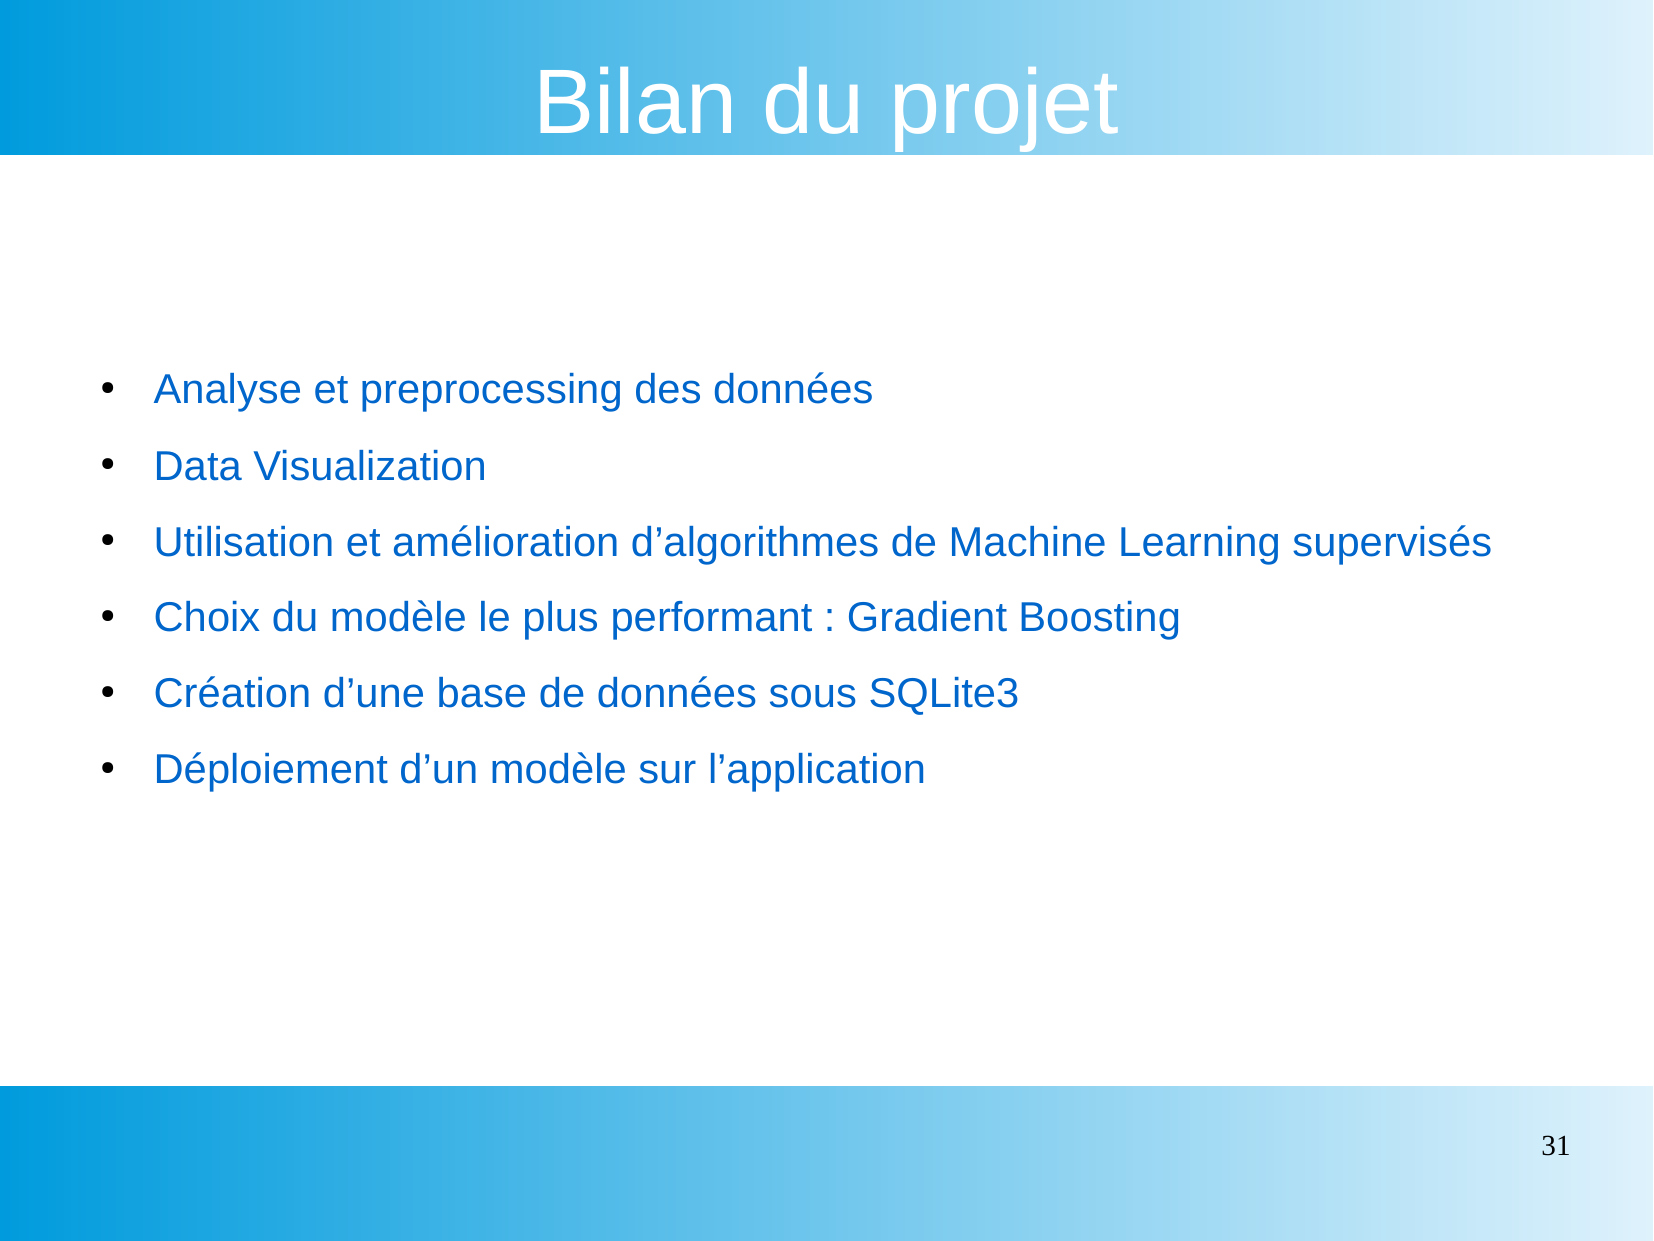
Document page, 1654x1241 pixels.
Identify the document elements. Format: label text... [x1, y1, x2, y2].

list Analyse et preprocessing des données Data Visualization Utilisation et amélioration d’algorithmes de Machine Learning supervisés Choix du modèle le plus performant : Gradient Boosting Création d’une base de données sous SQLite3 Déploiement d’un modèle sur l’application [82, 290, 1571, 1010]
title Bilan du projet [82, 49, 1571, 155]
